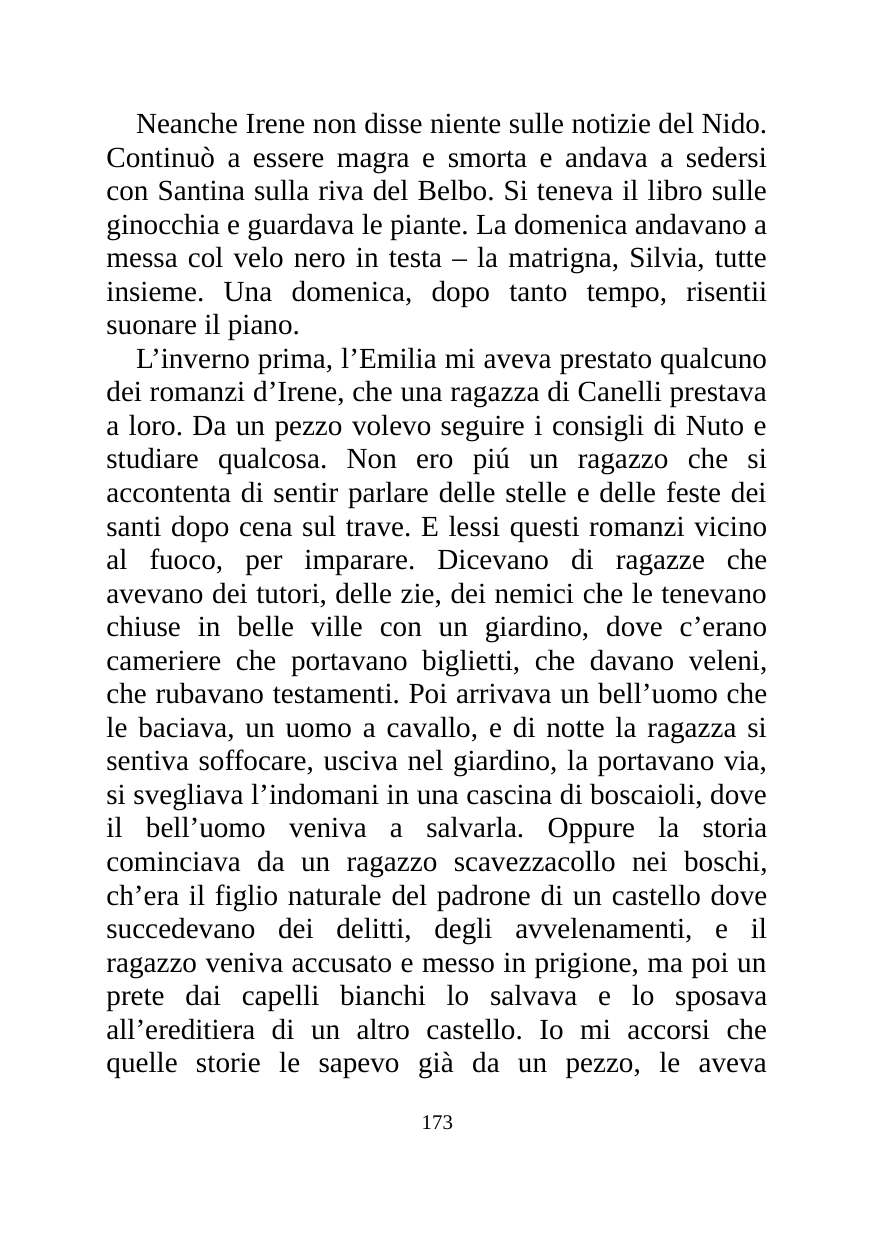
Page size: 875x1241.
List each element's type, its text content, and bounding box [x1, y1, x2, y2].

text Neanche Irene non disse niente sulle notizie del Nido. Continuò a essere magra e smorta e andava a sedersi con Santina sulla riva del Belbo. Si teneva il libro sulle ginocchia e guardava le piante. La domenica andavano a messa col velo nero in testa – la matrigna, Silvia, tutte insieme. Una domenica, dopo tanto tempo, risentii suonare il piano. [106, 106, 768, 341]
text L’inverno prima, l’Emilia mi aveva prestato qualcuno dei romanzi d’Irene, che una ragazza di Canelli prestava a loro. Da un pezzo volevo seguire i consigli di Nuto e studiare qualcosa. Non ero piú un ragazzo che si accontenta di sentir parlare delle stelle e delle feste dei santi dopo cena sul trave. E lessi questi romanzi vicino al fuoco, per imparare. Dicevano di ragazze che avevano dei tutori, delle zie, dei nemici che le tenevano chiuse in belle ville con un giardino, dove c’erano cameriere che portavano biglietti, che davano veleni, che rubavano testamenti. Poi arrivava un bell’uomo che le baciava, un uomo a cavallo, e di notte la ragazza si sentiva soffocare, usciva nel giardino, la portavano via, si svegliava l’indomani in una cascina di boscaioli, dove il bell’uomo veniva a salvarla. Oppure la storia cominciava da un ragazzo scavezzacollo nei boschi, ch’era il figlio naturale del padrone di un castello dove succedevano dei delitti, degli avvelenamenti, e il ragazzo veniva accusato e messo in prigione, ma poi un prete dai capelli bianchi lo salvava e lo sposava all’ereditiera di un altro castello. Io mi accorsi che quelle storie le sapevo già da un pezzo, le aveva [106, 341, 768, 1079]
